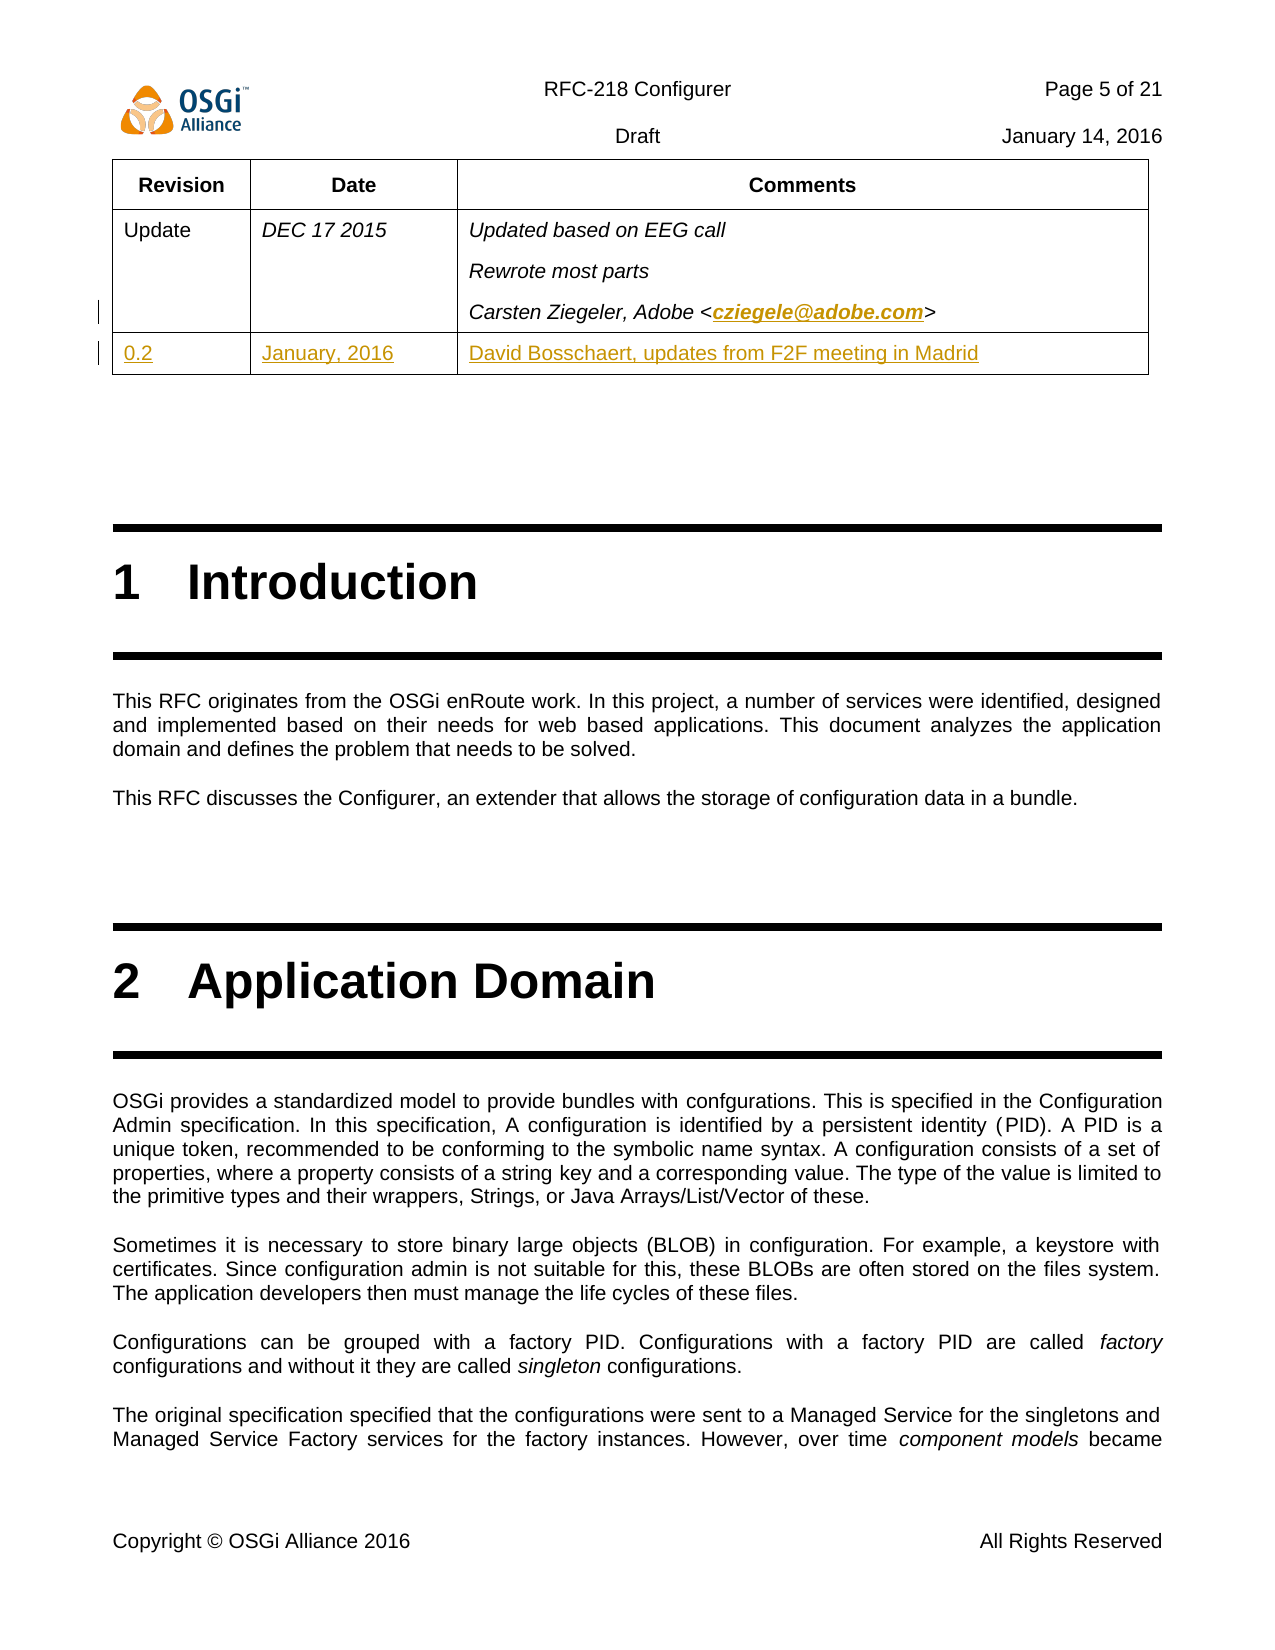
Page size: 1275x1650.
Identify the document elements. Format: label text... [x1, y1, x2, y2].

text Configurations can be grouped with a factory PID. Configurations with a factory PID are called factory configurations and without it they are called singleton configurations. [112, 1330, 1162, 1378]
table_cell DEC 17 2015 [251, 210, 457, 332]
table_header Comments [458, 160, 1148, 209]
text The original specification specified that the configurations were sent to a Managed Service for the singletons and Managed Service Factory services for the factory instances. However, over time component models became [112, 1403, 1162, 1451]
table_header Date [251, 160, 457, 209]
text OSGi provides a standardized model to provide bundles with confgurations. This is specified in the Configuration Admin specification. In this specification, A configuration is identified by a persistent identity (PID). A PID is a unique token, recommended to be conforming to the symbolic name syntax. A configuration consists of a set of properties, where a property consists of a string key and a corresponding value. The type of the value is limited to the primitive types and their wrappers, Strings, or Java Arrays/List/Vector of these. [112, 1088, 1162, 1208]
table_header Revision [113, 160, 250, 209]
table_cell 0.2 [113, 333, 250, 373]
table_cell Update [113, 210, 250, 332]
subtitle Application Domain [112, 924, 1162, 1059]
text Sometimes it is necessary to store binary large objects (BLOB) in configuration. For example, a keystore with certificates. Since configuration admin is not suitable for this, these BLOBs are often stored on the files system. The application developers then must manage the life cycles of these files. [112, 1233, 1162, 1305]
table_cell Updated based on EEG call Rewrote most parts Carsten Ziegeler, Adobe <cziegele@adobe.com> [458, 210, 1148, 332]
picture [113, 78, 257, 142]
text This RFC originates from the OSGi enRoute work. In this project, a number of services were identified, designed and implemented based on their needs for web based applications. This document analyzes the application domain and defines the problem that needs to be solved. [112, 689, 1162, 761]
table_cell January, 2016 [251, 333, 457, 373]
table_cell David Bosschaert, updates from F2F meeting in Madrid [458, 333, 1148, 373]
subtitle Introduction [112, 525, 1162, 660]
text This RFC discusses the Configurer, an extender that allows the storage of configuration data in a bundle. [112, 786, 1162, 810]
